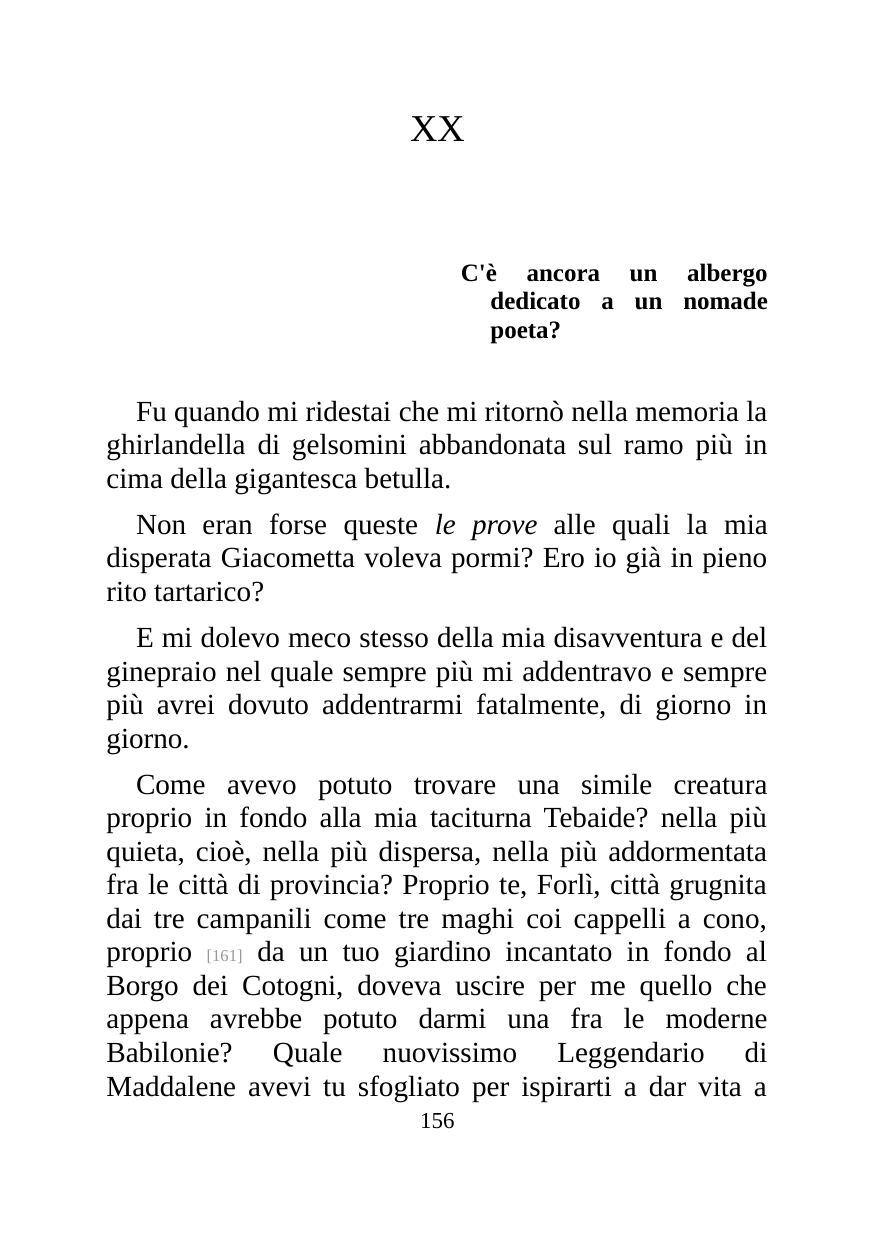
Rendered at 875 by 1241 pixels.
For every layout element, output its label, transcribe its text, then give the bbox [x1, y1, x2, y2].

text Fu quando mi ridestai che mi ritornò nella memoria la ghirlandella di gelsomini abbandonata sul ramo più in cima della gigantesca betulla. [106, 394, 768, 494]
text Come avevo potuto trovare una simile creatura proprio in fondo alla mia taciturna Tebaide? nella più quieta, cioè, nella più dispersa, nella più addormentata fra le città di provincia? Proprio te, Forlì, città grugnita dai tre campanili come tre maghi coi cappelli a cono, proprio [161] da un tuo giardino incantato in fondo al Borgo dei Cotogni, doveva uscire per me quello che appena avrebbe potuto darmi una fra le moderne Babilonie? Quale nuovissimo Leggendario di Maddalene avevi tu sfogliato per ispirarti a dar vita a [106, 767, 768, 1102]
text E mi dolevo meco stesso della mia disavventura e del ginepraio nel quale sempre più mi addentravo e sempre più avrei dovuto addentrarmi fatalmente, di giorno in giorno. [106, 620, 768, 754]
text C'è ancora un albergo dedicato a un nomade poeta? [461, 258, 768, 344]
text Non eran forse queste le prove alle quali la mia disperata Giacometta voleva pormi? Ero io già in pieno rito tartarico? [106, 507, 768, 608]
subtitle XX [106, 106, 768, 150]
